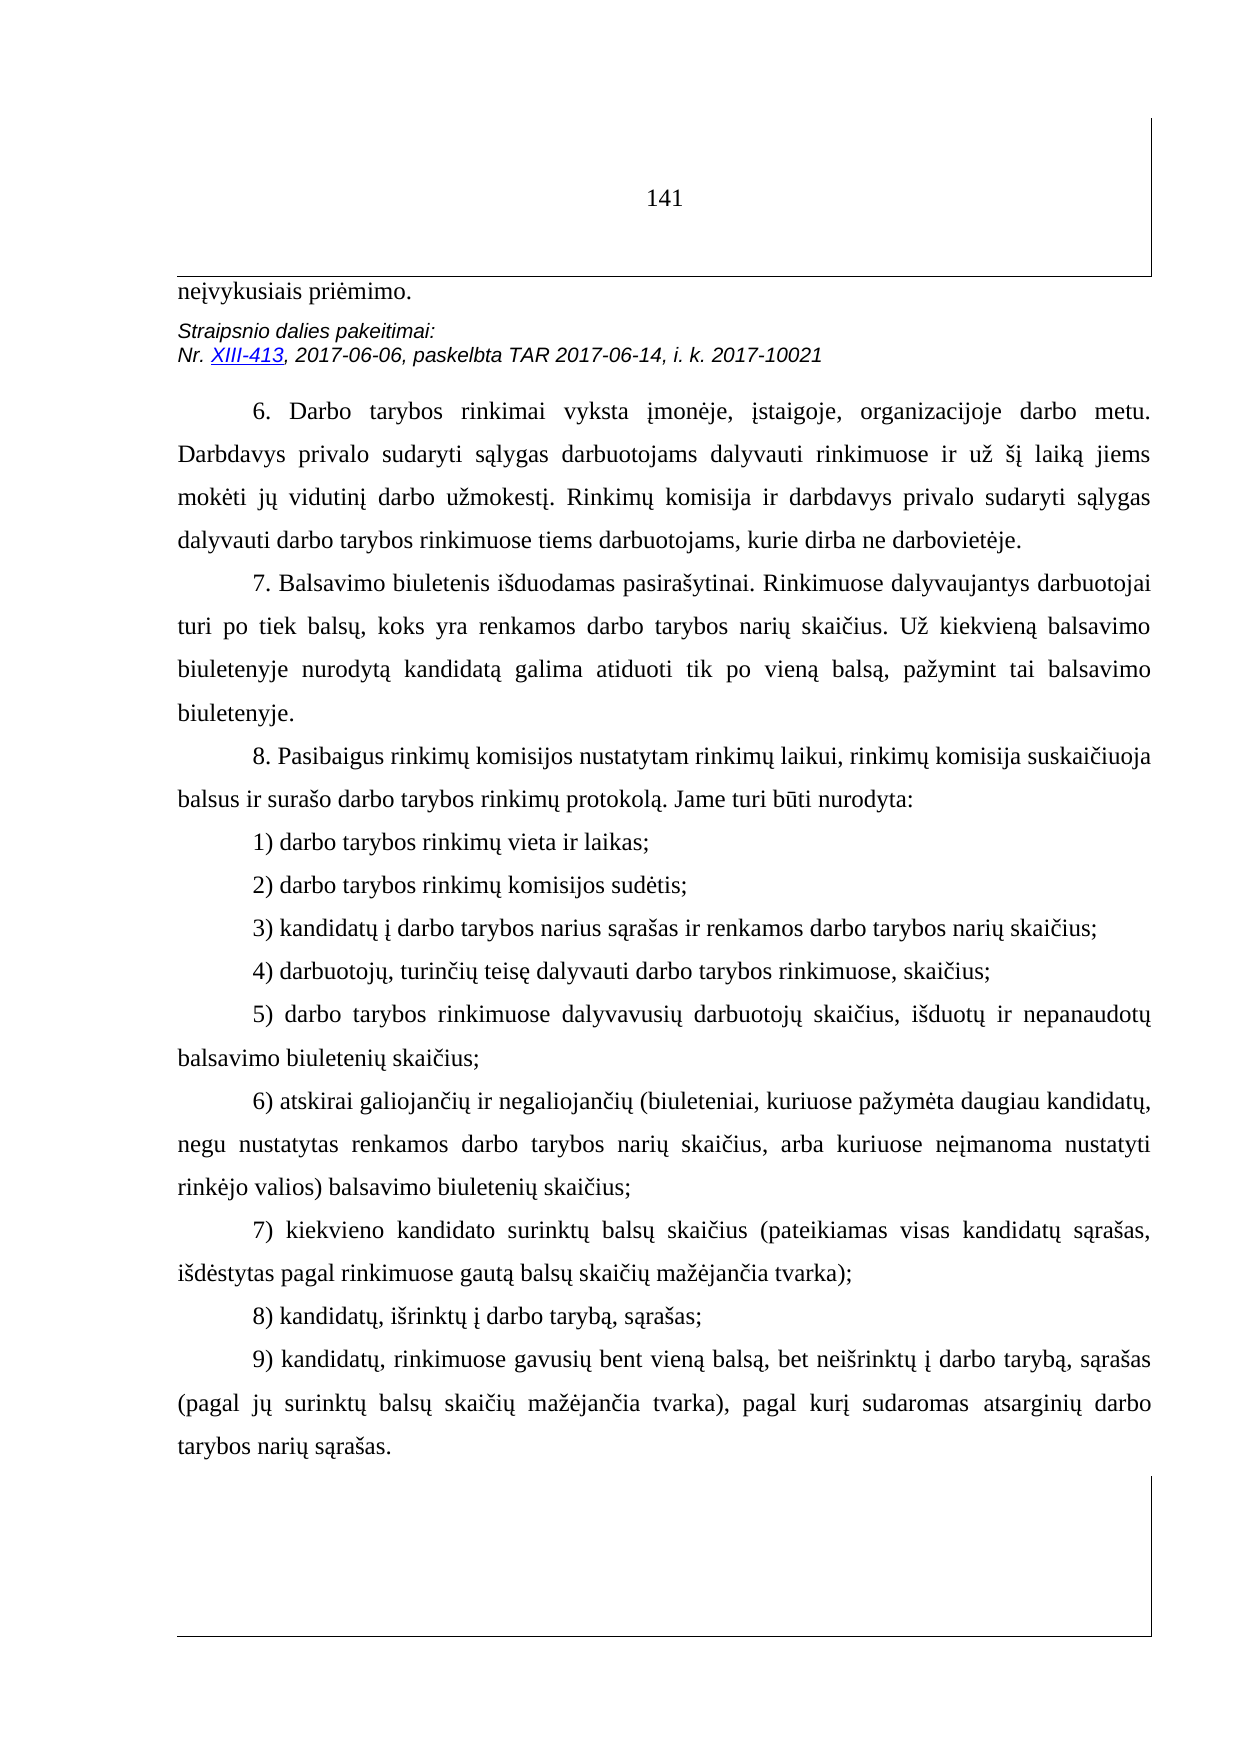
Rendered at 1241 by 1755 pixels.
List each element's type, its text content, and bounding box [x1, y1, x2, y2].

text 5) darbo tarybos rinkimuose dalyvavusių darbuotojų skaičius, išduotų ir nepanaudotų balsavimo biuletenių skaičius; [177, 999, 1152, 1071]
text Straipsnio dalies pakeitimai: [177, 319, 1152, 343]
text 4) darbuotojų, turinčių teisę dalyvauti darbo tarybos rinkimuose, skaičius; [177, 956, 1152, 985]
text Nr. XIII-413, 2017-06-06, paskelbta TAR 2017-06-14, i. k. 2017-10021 [177, 343, 1152, 367]
text 2) darbo tarybos rinkimų komisijos sudėtis; [177, 870, 1152, 899]
text 9) kandidatų, rinkimuose gavusių bent vieną balsą, bet neišrinktų į darbo tarybą, sąrašas (pagal jų surinktų balsų skaičių mažėjančia tvarka), pagal kurį sudaromas atsarginių darbo tarybos narių sąrašas. [177, 1344, 1152, 1459]
text 7. Balsavimo biuletenis išduodamas pasirašytinai. Rinkimuose dalyvaujantys darbuotojai turi po tiek balsų, koks yra renkamos darbo tarybos narių skaičius. Už kiekvieną balsavimo biuletenyje nurodytą kandidatą galima atiduoti tik po vieną balsą, pažymint tai balsavimo biuletenyje. [177, 568, 1152, 726]
text 8) kandidatų, išrinktų į darbo tarybą, sąrašas; [177, 1301, 1152, 1330]
text 6) atskirai galiojančių ir negaliojančių (biuleteniai, kuriuose pažymėta daugiau kandidatų, negu nustatytas renkamos darbo tarybos narių skaičius, arba kuriuose neįmanoma nustatyti rinkėjo valios) balsavimo biuletenių skaičius; [177, 1086, 1152, 1201]
text 8. Pasibaigus rinkimų komisijos nustatytam rinkimų laikui, rinkimų komisija suskaičiuoja balsus ir surašo darbo tarybos rinkimų protokolą. Jame turi būti nurodyta: [177, 741, 1152, 813]
text 3) kandidatų į darbo tarybos narius sąrašas ir renkamos darbo tarybos narių skaičius; [177, 913, 1152, 942]
text 1) darbo tarybos rinkimų vieta ir laikas; [177, 827, 1152, 856]
text neįvykusiais priėmimo. [177, 276, 1152, 305]
text 7) kiekvieno kandidato surinktų balsų skaičius (pateikiamas visas kandidatų sąrašas, išdėstytas pagal rinkimuose gautą balsų skaičių mažėjančia tvarka); [177, 1215, 1152, 1287]
text 6. Darbo tarybos rinkimai vyksta įmonėje, įstaigoje, organizacijoje darbo metu. Darbdavys privalo sudaryti sąlygas darbuotojams dalyvauti rinkimuose ir už šį laiką jiems mokėti jų vidutinį darbo užmokestį. Rinkimų komisija ir darbdavys privalo sudaryti sąlygas dalyvauti darbo tarybos rinkimuose tiems darbuotojams, kurie dirba ne darbovietėje. [177, 396, 1152, 554]
